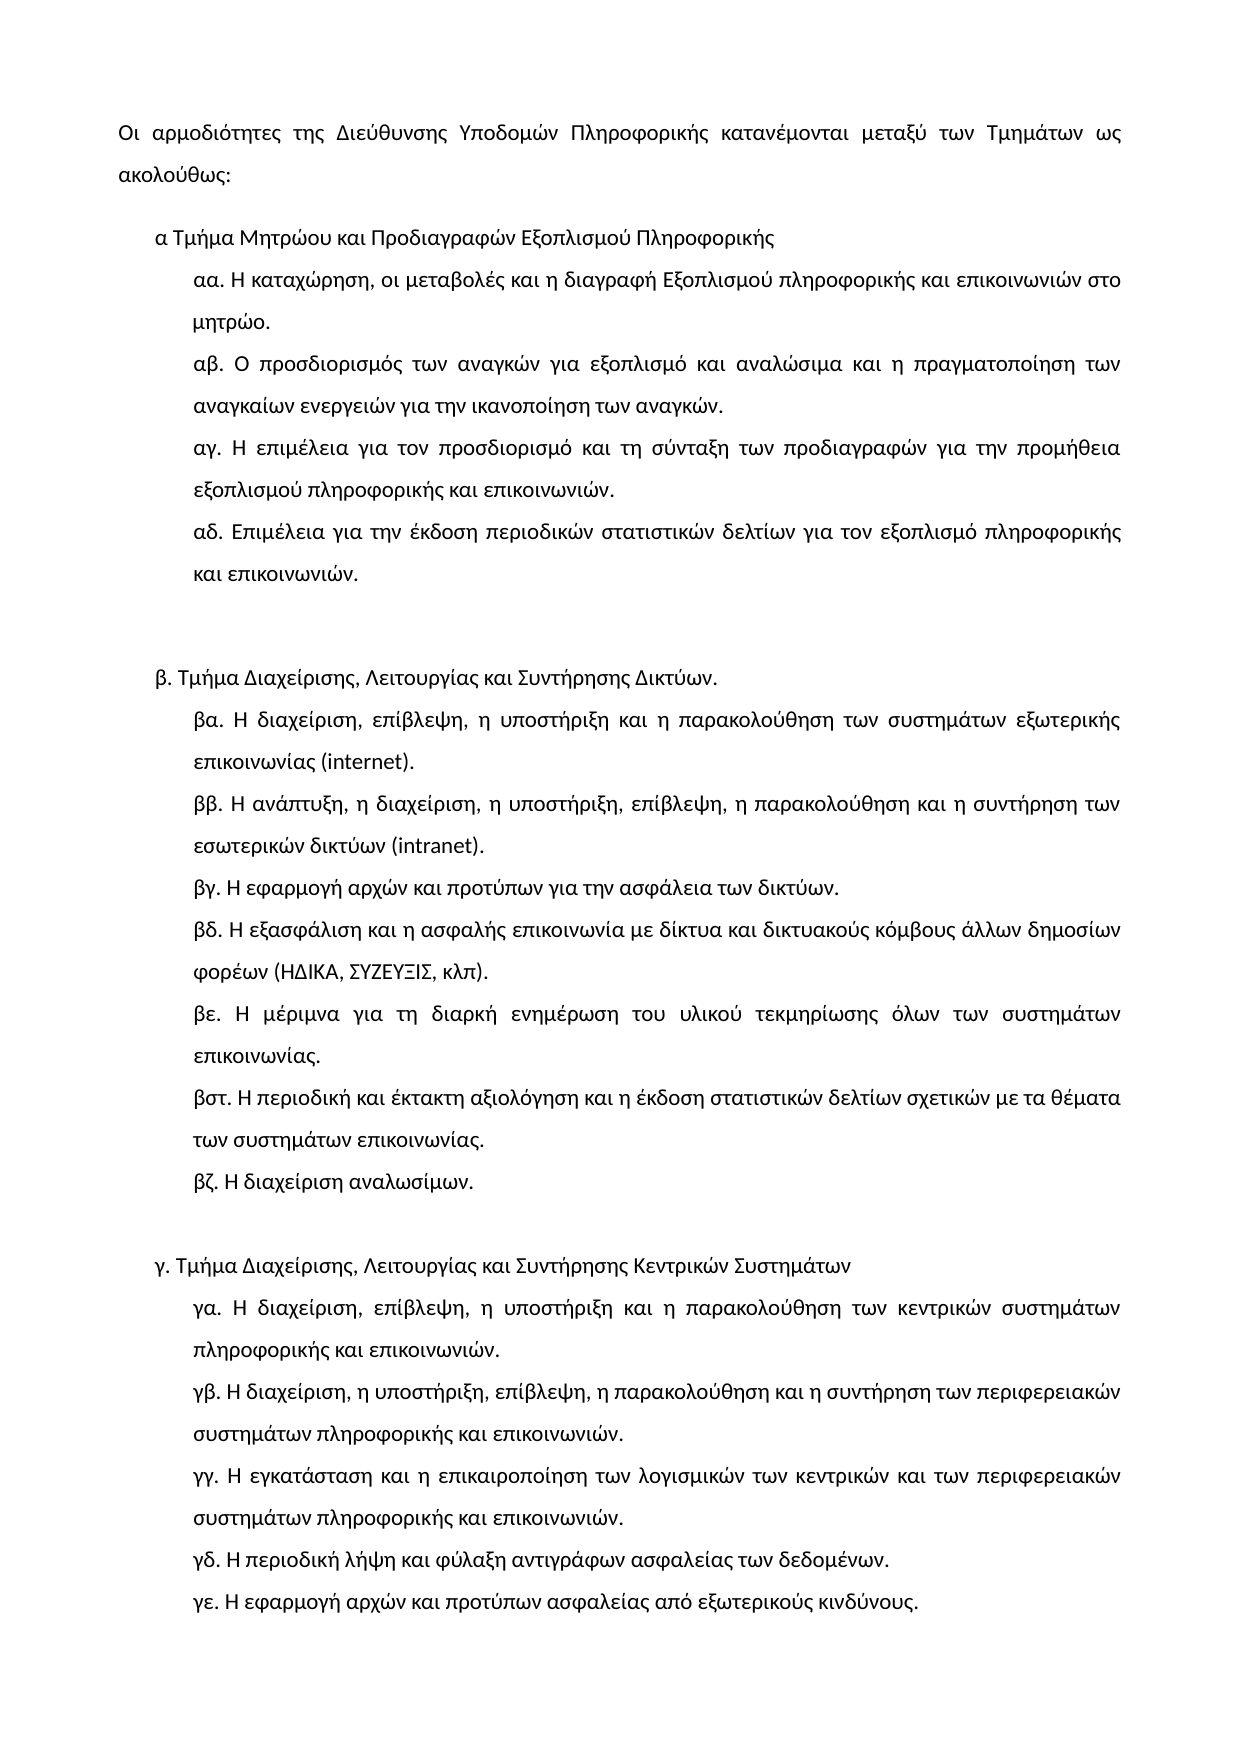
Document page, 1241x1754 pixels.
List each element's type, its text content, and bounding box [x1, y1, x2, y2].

text βγ. Η εφαρμογή αρχών και προτύπων για την ασφάλεια των δικτύων. [154, 873, 1122, 901]
text γδ. Η περιοδική λήψη και φύλαξη αντιγράφων ασφαλείας των δεδομένων. [154, 1545, 1122, 1573]
text βστ. Η περιοδική και έκτακτη αξιολόγηση και η έκδοση στατιστικών δελτίων σχετικών με τα θέματα των συστημάτων επικοινωνίας. [193, 1083, 1122, 1153]
text βζ. Η διαχείριση αναλωσίμων. [154, 1167, 1122, 1195]
text αγ. Η επιμέλεια για τον προσδιορισμό και τη σύνταξη των προδιαγραφών για την προμήθεια εξοπλισμού πληροφορικής και επικοινωνιών. [193, 433, 1122, 503]
text γε. Η εφαρμογή αρχών και προτύπων ασφαλείας από εξωτερικούς κινδύνους. [154, 1587, 1122, 1615]
text γ. Τμήμα Διαχείρισης, Λειτουργίας και Συντήρησης Κεντρικών Συστημάτων [154, 1251, 1122, 1279]
text γα. Η διαχείριση, επίβλεψη, η υποστήριξη και η παρακολούθηση των κεντρικών συστημάτων πληροφορικής και επικοινωνιών. [193, 1293, 1122, 1363]
text γβ. Η διαχείριση, η υποστήριξη, επίβλεψη, η παρακολούθηση και η συντήρηση των περιφερειακών συστημάτων πληροφορικής και επικοινωνιών. [193, 1377, 1122, 1447]
text αα. Η καταχώρηση, οι μεταβολές και η διαγραφή Εξοπλισμού πληροφορικής και επικοινωνιών στο μητρώο. [192, 265, 1122, 335]
text Οι αρμοδιότητες της Διεύθυνσης Υποδομών Πληροφορικής κατανέμονται μεταξύ των Τμημάτων ως ακολούθως: [118, 118, 1122, 188]
text αδ. Επιμέλεια για την έκδοση περιοδικών στατιστικών δελτίων για τον εξοπλισμό πληροφορικής και επικοινωνιών. [193, 517, 1122, 587]
text βδ. Η εξασφάλιση και η ασφαλής επικοινωνία με δίκτυα και δικτυακούς κόμβους άλλων δημοσίων φορέων (ΗΔΙΚΑ, ΣΥΖΕΥΞΙΣ, κλπ). [193, 915, 1122, 985]
text α Τμήμα Μητρώου και Προδιαγραφών Εξοπλισμού Πληροφορικής [154, 223, 1122, 251]
text β. Τμήμα Διαχείρισης, Λειτουργίας και Συντήρησης Δικτύων. [154, 663, 1122, 692]
text βε. Η μέριμνα για τη διαρκή ενημέρωση του υλικού τεκμηρίωσης όλων των συστημάτων επικοινωνίας. [193, 999, 1122, 1069]
text γγ. Η εγκατάσταση και η επικαιροποίηση των λογισμικών των κεντρικών και των περιφερειακών συστημάτων πληροφορικής και επικοινωνιών. [193, 1461, 1122, 1531]
text βα. Η διαχείριση, επίβλεψη, η υποστήριξη και η παρακολούθηση των συστημάτων εξωτερικής επικοινωνίας (internet). [193, 706, 1122, 776]
text ββ. Η ανάπτυξη, η διαχείριση, η υποστήριξη, επίβλεψη, η παρακολούθηση και η συντήρηση των εσωτερικών δικτύων (intranet). [193, 789, 1122, 859]
text αβ. Ο προσδιορισμός των αναγκών για εξοπλισμό και αναλώσιμα και η πραγματοποίηση των αναγκαίων ενεργειών για την ικανοποίηση των αναγκών. [193, 349, 1122, 419]
